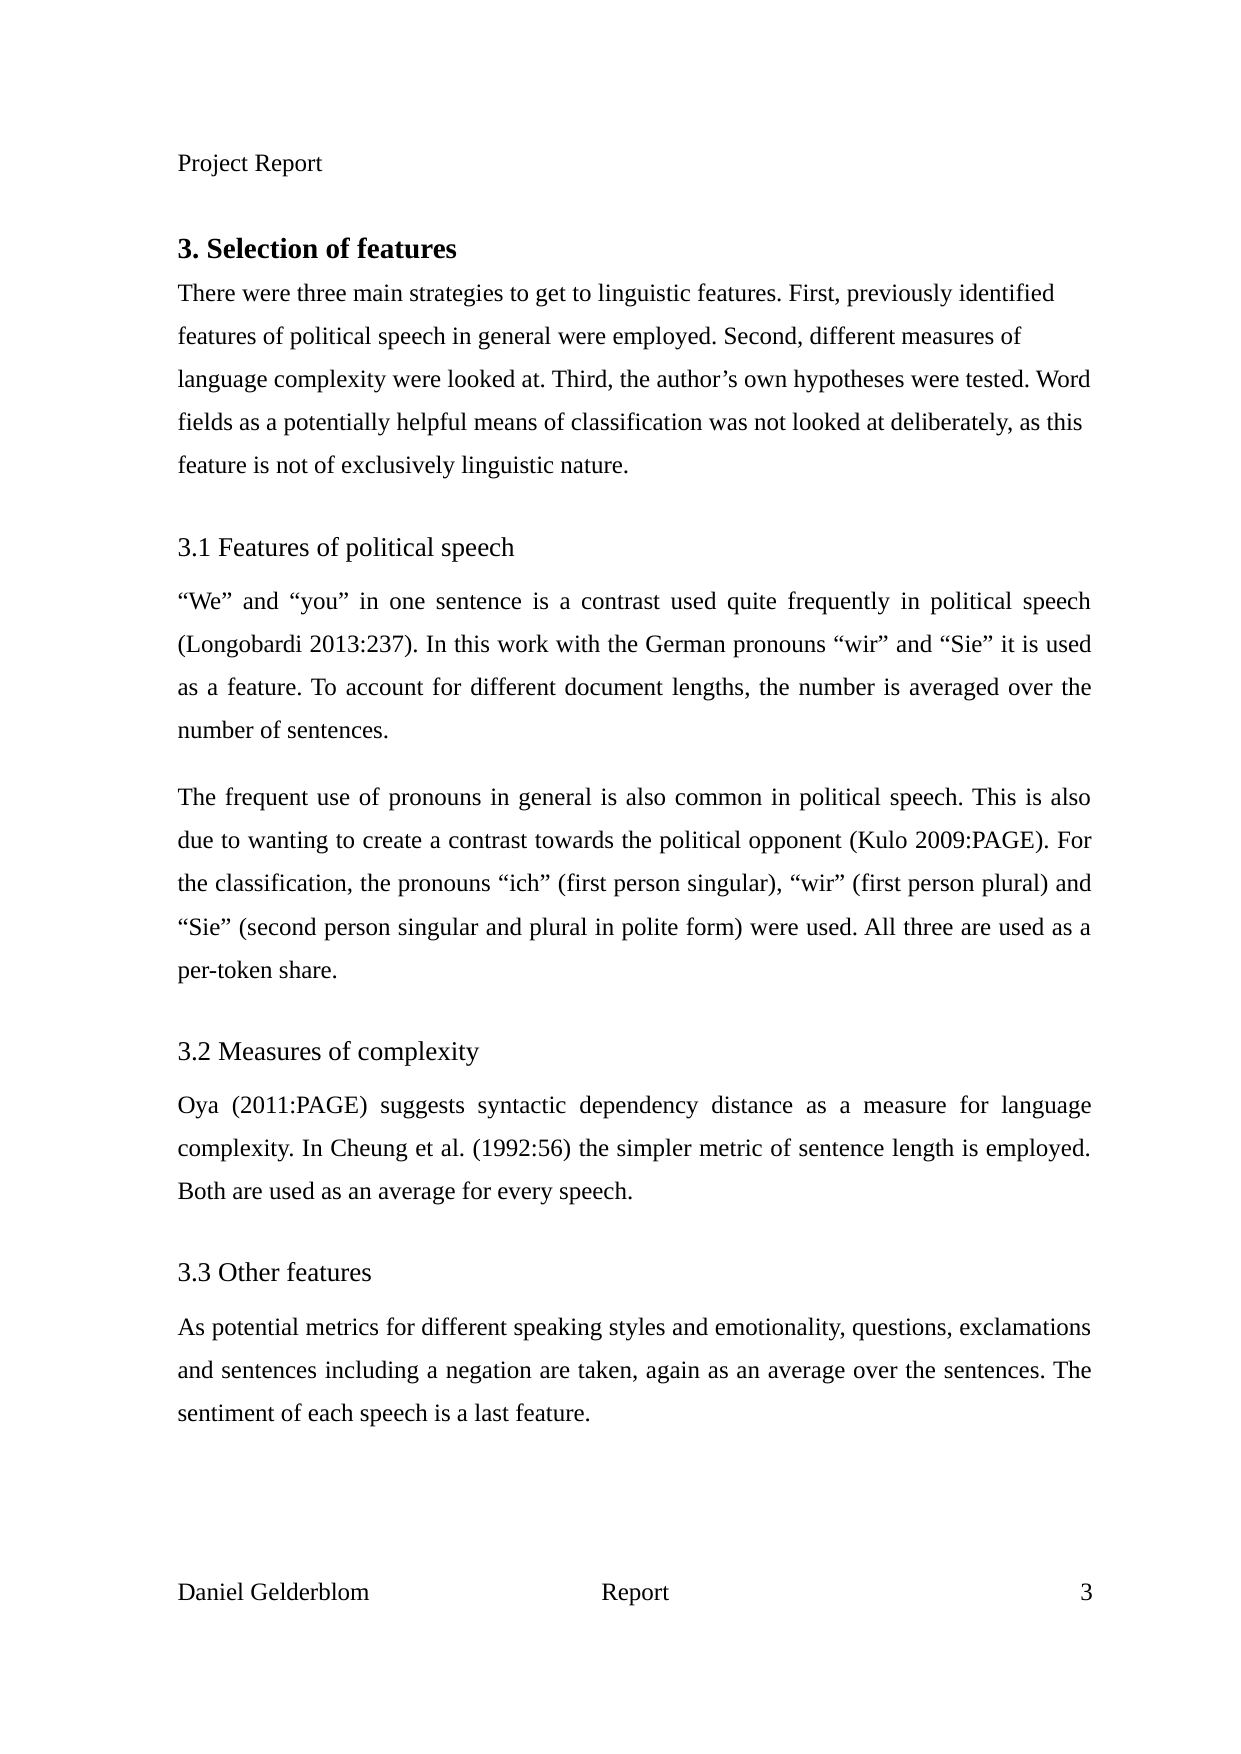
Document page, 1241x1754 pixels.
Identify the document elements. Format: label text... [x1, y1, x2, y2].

subtitle 3.1 Features of political speech [177, 531, 1093, 562]
subtitle 3.2 Measures of complexity [177, 1034, 1093, 1066]
text Oya (2011:PAGE) suggests syntactic dependency distance as a measure for language complexity. In Cheung et al. (1992:56) the simpler metric of sentence length is employed. Both are used as an average for every speech. [177, 1090, 1093, 1205]
text As potential metrics for different speaking styles and emotionality, questions, exclamations and sentences including a negation are taken, again as an average over the sentences. The sentiment of each speech is a last feature. [177, 1312, 1093, 1427]
subtitle 3. Selection of features [177, 232, 1093, 265]
text There were three main strategies to get to linguistic features. First, previously identified features of political speech in general were employed. Second, different measures of language complexity were looked at. Third, the author’s own hypotheses were tested. Word fields as a potentially helpful means of classification was not looked at deliberately, as this feature is not of exclusively linguistic nature. [177, 278, 1093, 479]
text The frequent use of pronouns in general is also common in political speech. This is also due to wanting to create a contrast towards the political opponent (Kulo 2009:PAGE). For the classification, the pronouns “ich” (first person singular), “wir” (first person plural) and “Sie” (second person singular and plural in polite form) were used. All three are used as a per-token share. [177, 782, 1093, 983]
text “We” and “you” in one sentence is a contrast used quite frequently in political speech (Longobardi 2013:237). In this work with the German pronouns “wir” and “Sie” it is used as a feature. To account for different document lengths, the number is averaged over the number of sentences. [177, 586, 1093, 744]
subtitle 3.3 Other features [177, 1256, 1093, 1287]
